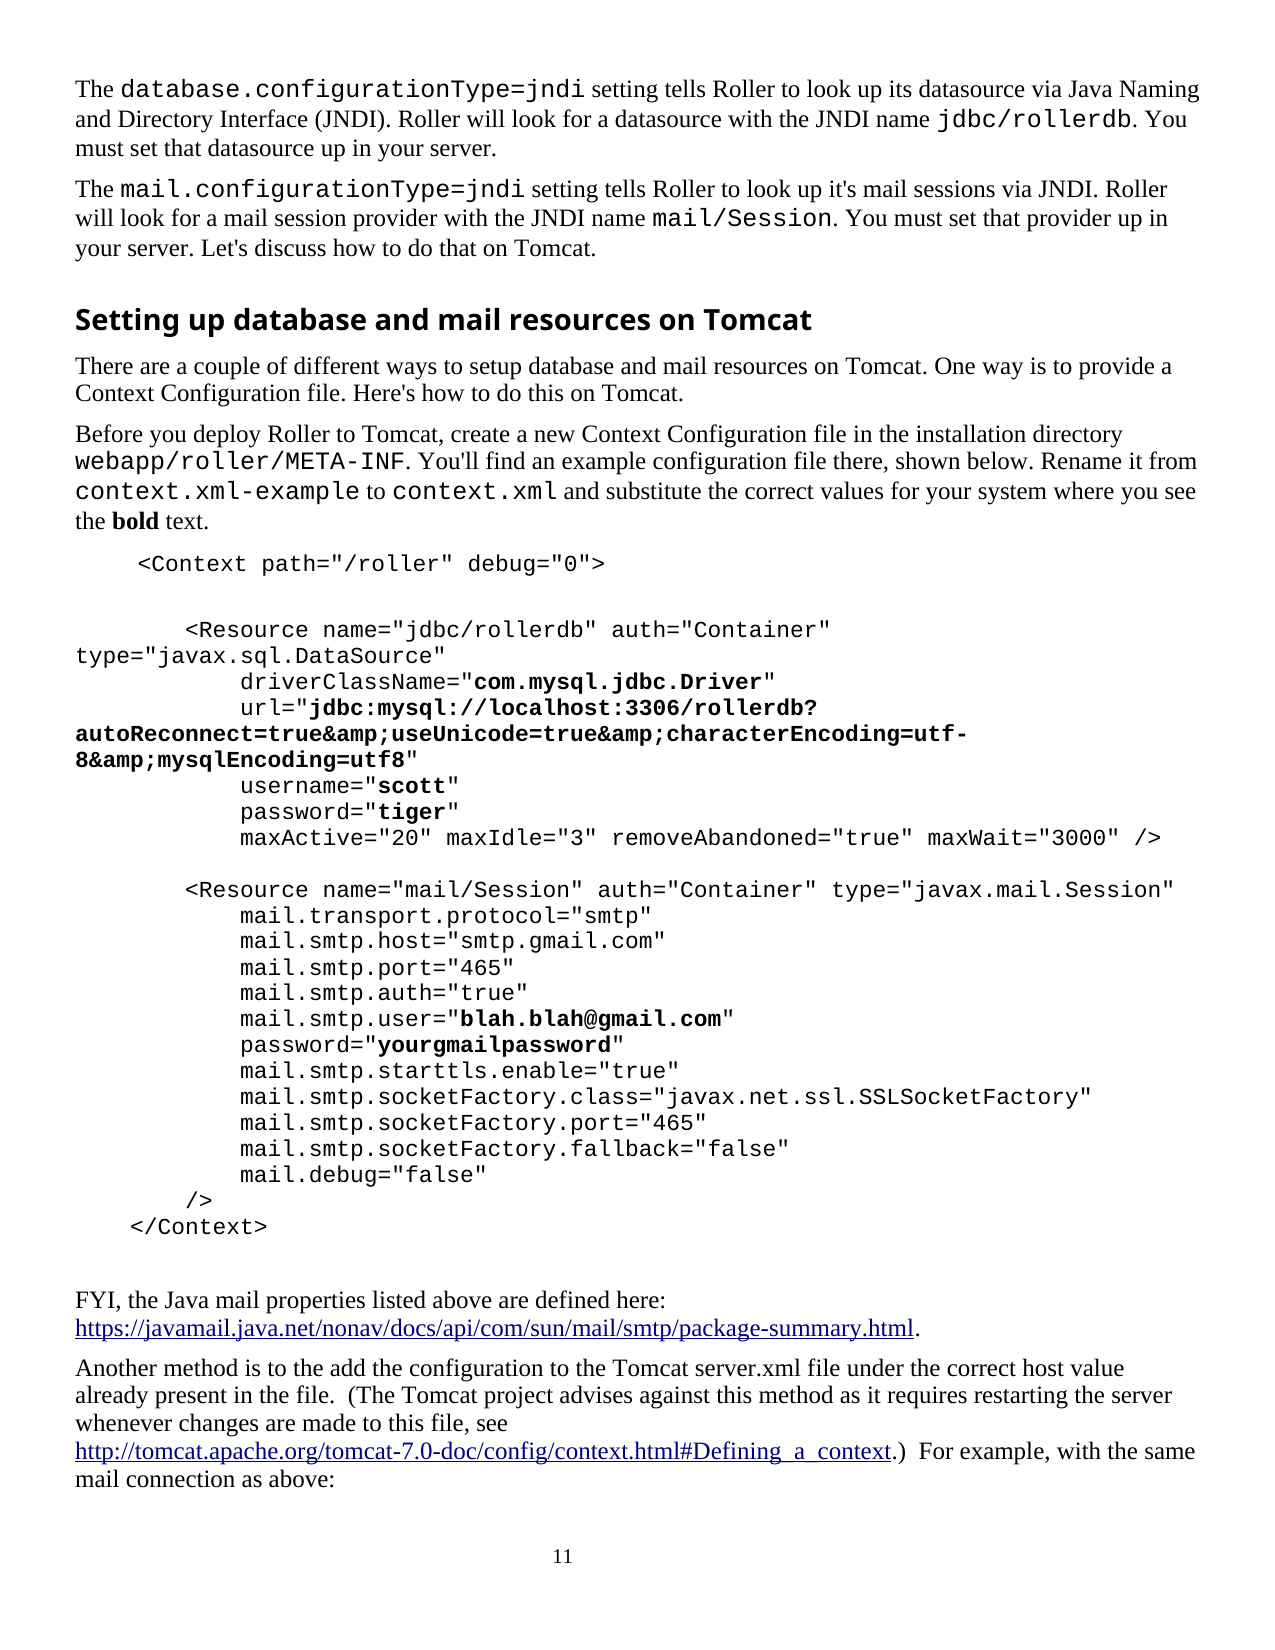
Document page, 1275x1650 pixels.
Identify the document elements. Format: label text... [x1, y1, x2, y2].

text <Context path="/roller" debug="0"> [75, 547, 1200, 580]
text password="tiger" [75, 800, 1200, 826]
text <Resource name="mail/Session" auth="Container" type="javax.mail.Session" [75, 878, 1200, 904]
text <Resource name="jdbc/rollerdb" auth="Container" type="javax.sql.DataSource" [75, 619, 1200, 671]
text mail.transport.protocol="smtp" [75, 904, 1200, 930]
text mail.debug="false" [75, 1163, 1200, 1189]
text /> [75, 1189, 1200, 1215]
text mail.smtp.socketFactory.port="465" [75, 1111, 1200, 1137]
text username="scott" [75, 774, 1200, 800]
text Before you deploy Roller to Tomcat, create a new Context Configuration file in the installation directory webapp/roller/META-INF. You'll find an example configuration file there, shown below. Rename it from context.xml-example to context.xml and substitute the correct values for your system where you see the bold text. [75, 420, 1200, 535]
text There are a couple of different ways to setup database and mail resources on Tomcat. One way is to provide a Context Configuration file. Here's how to do this on Tomcat. [75, 352, 1200, 407]
text mail.smtp.auth="true" [75, 982, 1200, 1008]
text driverClassName="com.mysql.jdbc.Driver" [75, 671, 1200, 696]
text url="jdbc:mysql://localhost:3306/rollerdb?autoReconnect=true&amp;useUnicode=true&amp;characterEncoding=utf-8&amp;mysqlEncoding=utf8" [75, 696, 1200, 774]
text The database.configurationType=jndi setting tells Roller to look up its datasource via Java Naming and Directory Interface (JNDI). Roller will look for a datasource with the JNDI name jdbc/rollerdb. You must set that datasource up in your server. [75, 75, 1200, 162]
text The mail.configurationType=jndi setting tells Roller to look up it's mail sessions via JNDI. Roller will look for a mail session provider with the JNDI name mail/Session. You must set that provider up in your server. Let's discuss how to do that on Tomcat. [75, 175, 1200, 262]
text </Context> [75, 1215, 1200, 1241]
text mail.smtp.socketFactory.class="javax.net.ssl.SSLSocketFactory" [75, 1086, 1200, 1111]
text password="yourgmailpassword" [75, 1034, 1200, 1059]
subtitle Setting up database and mail resources on Tomcat [75, 299, 1200, 339]
text mail.smtp.user="blah.blah@gmail.com" [75, 1008, 1200, 1034]
text maxActive="20" maxIdle="3" removeAbandoned="true" maxWait="3000" /> [75, 826, 1200, 852]
text Another method is to the add the configuration to the Tomcat server.xml file under the correct host value already present in the file. (The Tomcat project advises against this method as it requires restarting the server whenever changes are made to this file, see http://tomcat.apache.org/tomcat-7.0-doc/config/context.html#Defining_a_context.) For example, with the same mail connection as above: [75, 1354, 1200, 1492]
text FYI, the Java mail properties listed above are defined here: https://javamail.java.net/nonav/docs/api/com/sun/mail/smtp/package-summary.html. [75, 1286, 1200, 1341]
text mail.smtp.starttls.enable="true" [75, 1059, 1200, 1086]
text mail.smtp.host="smtp.gmail.com" [75, 930, 1200, 956]
text mail.smtp.socketFactory.fallback="false" [75, 1137, 1200, 1163]
text mail.smtp.port="465" [75, 956, 1200, 982]
